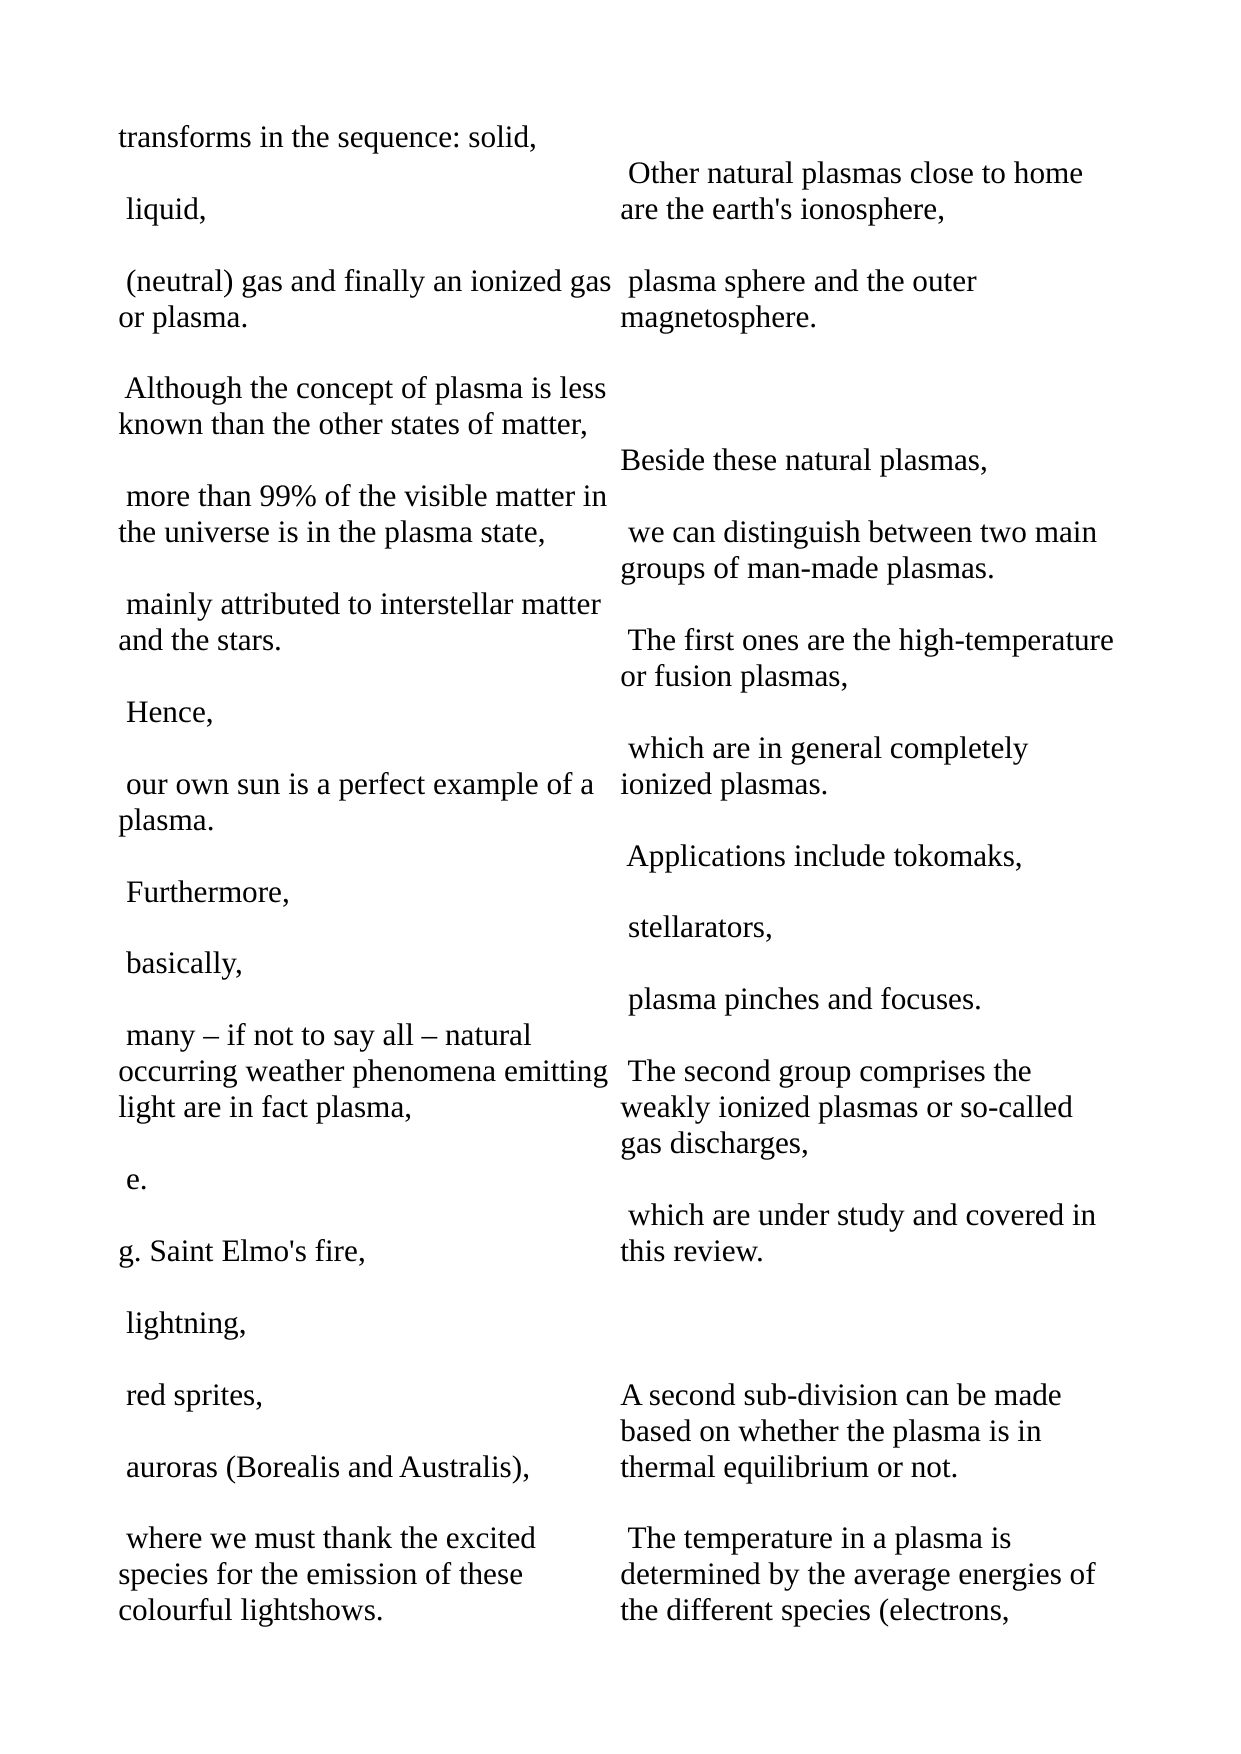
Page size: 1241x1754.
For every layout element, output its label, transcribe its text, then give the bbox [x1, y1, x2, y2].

text where we must thank the excited species for the emission of these colourful lightshows. [118, 1520, 620, 1627]
text (neutral) gas and finally an ionized gas or plasma. [118, 262, 620, 334]
text The first ones are the high-temperature or fusion plasmas, [620, 621, 1122, 693]
text Furthermore, [118, 873, 620, 909]
text g. Saint Elmo's fire, [118, 1232, 620, 1268]
text auroras (Borealis and Australis), [118, 1448, 620, 1484]
text transforms in the sequence: solid, [118, 118, 620, 154]
text The temperature in a plasma is determined by the average energies of the different species (electrons, [620, 1520, 1122, 1627]
text Applications include tokomaks, [620, 837, 1122, 873]
text The second group comprises the weakly ionized plasmas or so-called gas discharges, [620, 1052, 1122, 1160]
text stellarators, [620, 909, 1122, 945]
text we can distinguish between two main groups of man-made plasmas. [620, 513, 1122, 585]
text mainly attributed to interstellar matter and the stars. [118, 585, 620, 657]
text A second sub-division can be made based on whether the plasma is in thermal equilibrium or not. [620, 1376, 1122, 1484]
text Hence, [118, 693, 620, 729]
text Although the concept of plasma is less known than the other states of matter, [118, 370, 620, 442]
text more than 99% of the visible matter in the universe is in the plasma state, [118, 477, 620, 549]
text e. [118, 1160, 620, 1196]
text which are under study and covered in this review. [620, 1196, 1122, 1268]
text our own sun is a perfect example of a plasma. [118, 765, 620, 837]
text which are in general completely ionized plasmas. [620, 729, 1122, 801]
text basically, [118, 945, 620, 981]
text Other natural plasmas close to home are the earth's ionosphere, [620, 154, 1122, 226]
text red sprites, [118, 1376, 620, 1412]
text liquid, [118, 190, 620, 226]
text plasma pinches and focuses. [620, 981, 1122, 1017]
text lightning, [118, 1304, 620, 1340]
text plasma sphere and the outer magnetosphere. [620, 262, 1122, 334]
text Beside these natural plasmas, [620, 442, 1122, 477]
text many – if not to say all – natural occurring weather phenomena emitting light are in fact plasma, [118, 1017, 620, 1124]
